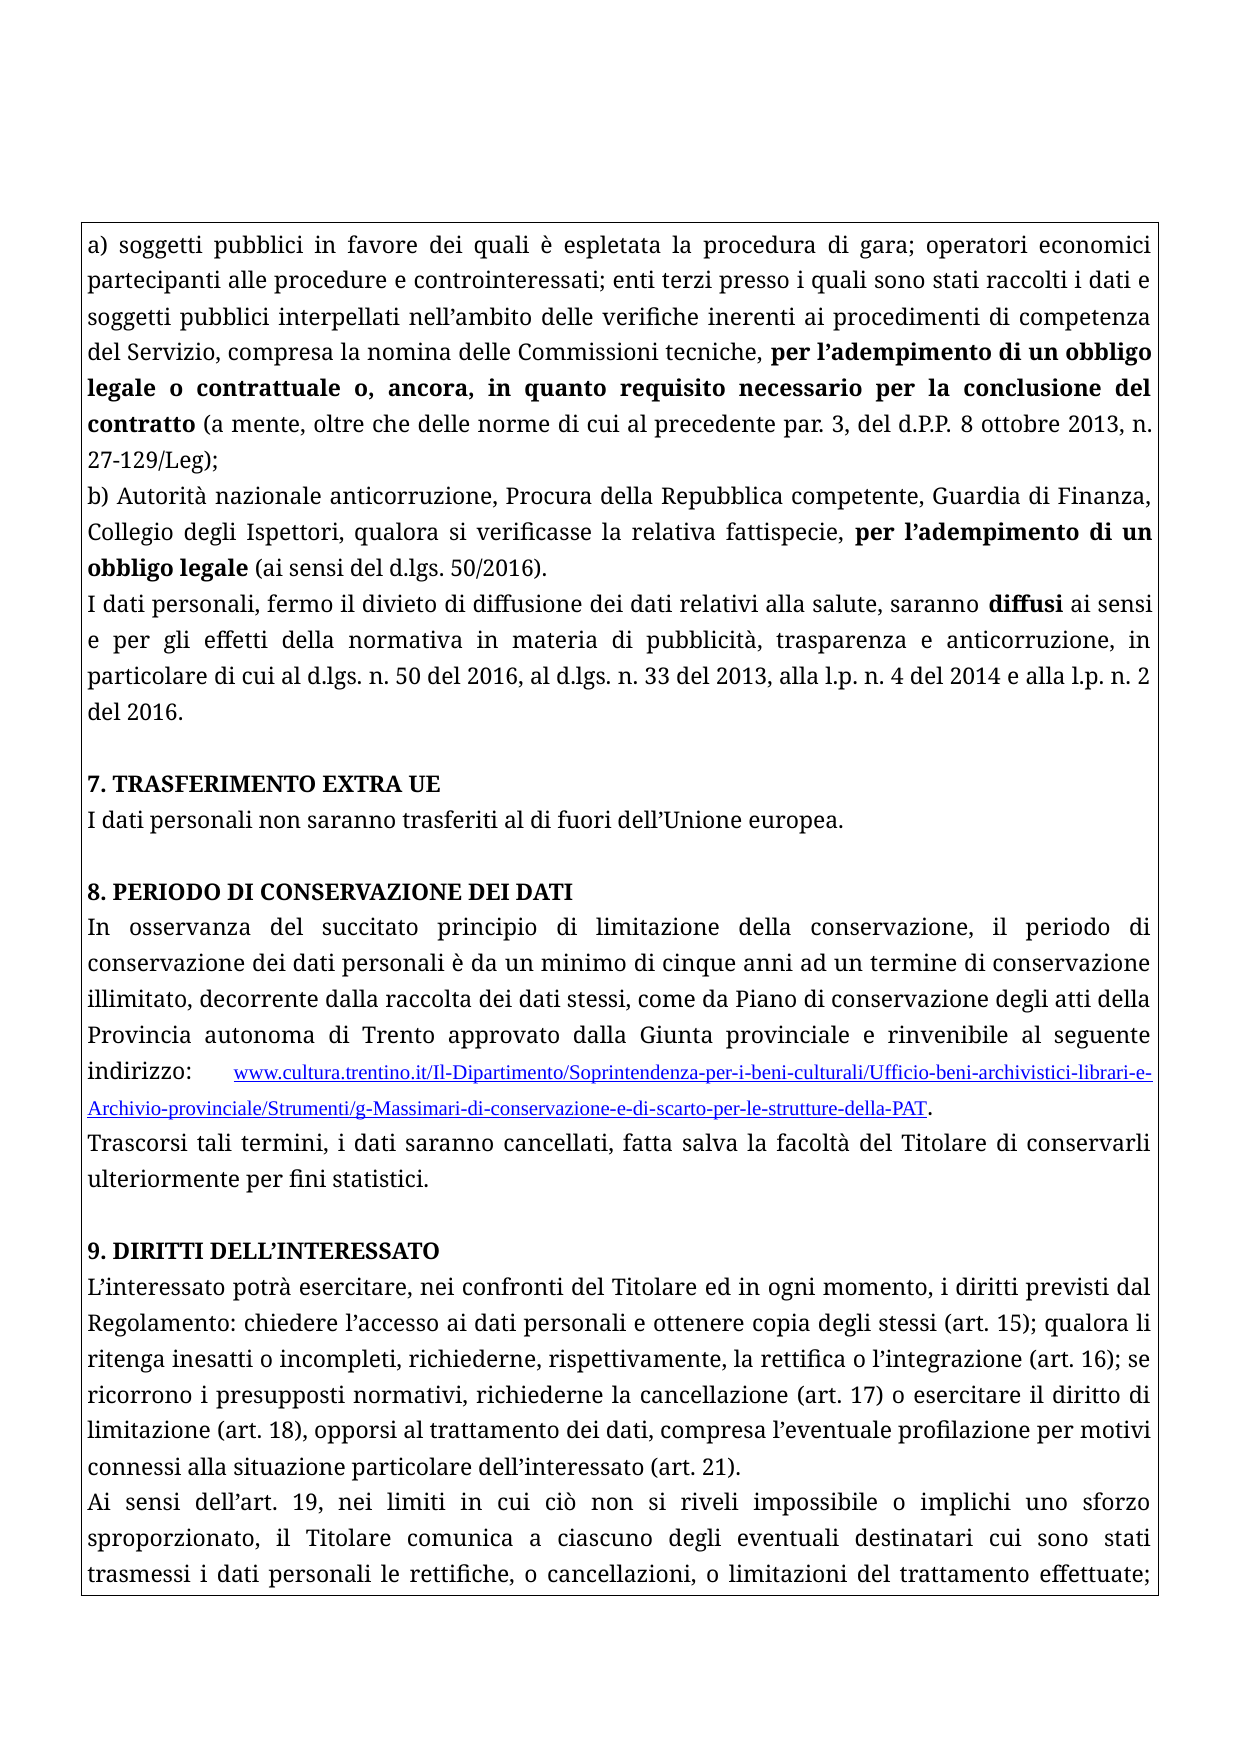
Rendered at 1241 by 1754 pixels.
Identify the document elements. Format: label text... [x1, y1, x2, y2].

table_header a) soggetti pubblici in favore dei quali è espletata la procedura di gara; operatori economici partecipanti alle procedure e controinteressati; enti terzi presso i quali sono stati raccolti i dati e soggetti pubblici interpellati nell’ambito delle verifiche inerenti ai procedimenti di competenza del Servizio, compresa la nomina delle Commissioni tecniche, per l’adempimento di un obbligo legale o contrattuale o, ancora, in quanto requisito necessario per la conclusione del contratto (a mente, oltre che delle norme di cui al precedente par. 3, del d.P.P. 8 ottobre 2013, n. 27-129/Leg); b) Autorità nazionale anticorruzione, Procura della Repubblica competente, Guardia di Finanza, Collegio degli Ispettori, qualora si verificasse la relativa fattispecie, per l’adempimento di un obbligo legale (ai sensi del d.lgs. 50/2016). I dati personali, fermo il divieto di diffusione dei dati relativi alla salute, saranno diffusi ai sensi e per gli effetti della normativa in materia di pubblicità, trasparenza e anticorruzione, in particolare di cui al d.lgs. n. 50 del 2016, al d.lgs. n. 33 del 2013, alla l.p. n. 4 del 2014 e alla l.p. n. 2 del 2016. 7. TRASFERIMENTO EXTRA UE I dati personali non saranno trasferiti al di fuori dell’Unione europea. 8. PERIODO DI CONSERVAZIONE DEI DATI In osservanza del succitato principio di limitazione della conservazione, il periodo di conservazione dei dati personali è da un minimo di cinque anni ad un termine di conservazione illimitato, decorrente dalla raccolta dei dati stessi, come da Piano di conservazione degli atti della Provincia autonoma di Trento approvato dalla Giunta provinciale e rinvenibile al seguente indirizzo: www.cultura.trentino.it/Il-Dipartimento/Soprintendenza-per-i-beni-culturali/Ufficio-beni-archivistici-librari-e-Archivio-provinciale/Strumenti/g-Massimari-di-conservazione-e-di-scarto-per-le-strutture-della-PAT. Trascorsi tali termini, i dati saranno cancellati, fatta salva la facoltà del Titolare di conservarli ulteriormente per fini statistici. 9. DIRITTI DELL’INTERESSATO L’interessato potrà esercitare, nei confronti del Titolare ed in ogni momento, i diritti previsti dal Regolamento: chiedere l’accesso ai dati personali e ottenere copia degli stessi (art. 15); qualora li ritenga inesatti o incompleti, richiederne, rispettivamente, la rettifica o l’integrazione (art. 16); se ricorrono i presupposti normativi, richiederne la cancellazione (art. 17) o esercitare il diritto di limitazione (art. 18), opporsi al trattamento dei dati, compresa l’eventuale profilazione per motivi connessi alla situazione particolare dell’interessato (art. 21). Ai sensi dell’art. 19, nei limiti in cui ciò non si riveli impossibile o implichi uno sforzo sproporzionato, il Titolare comunica a ciascuno degli eventuali destinatari cui sono stati trasmessi i dati personali le rettifiche, o cancellazioni, o limitazioni del trattamento effettuate; [82, 223, 1158, 1595]
